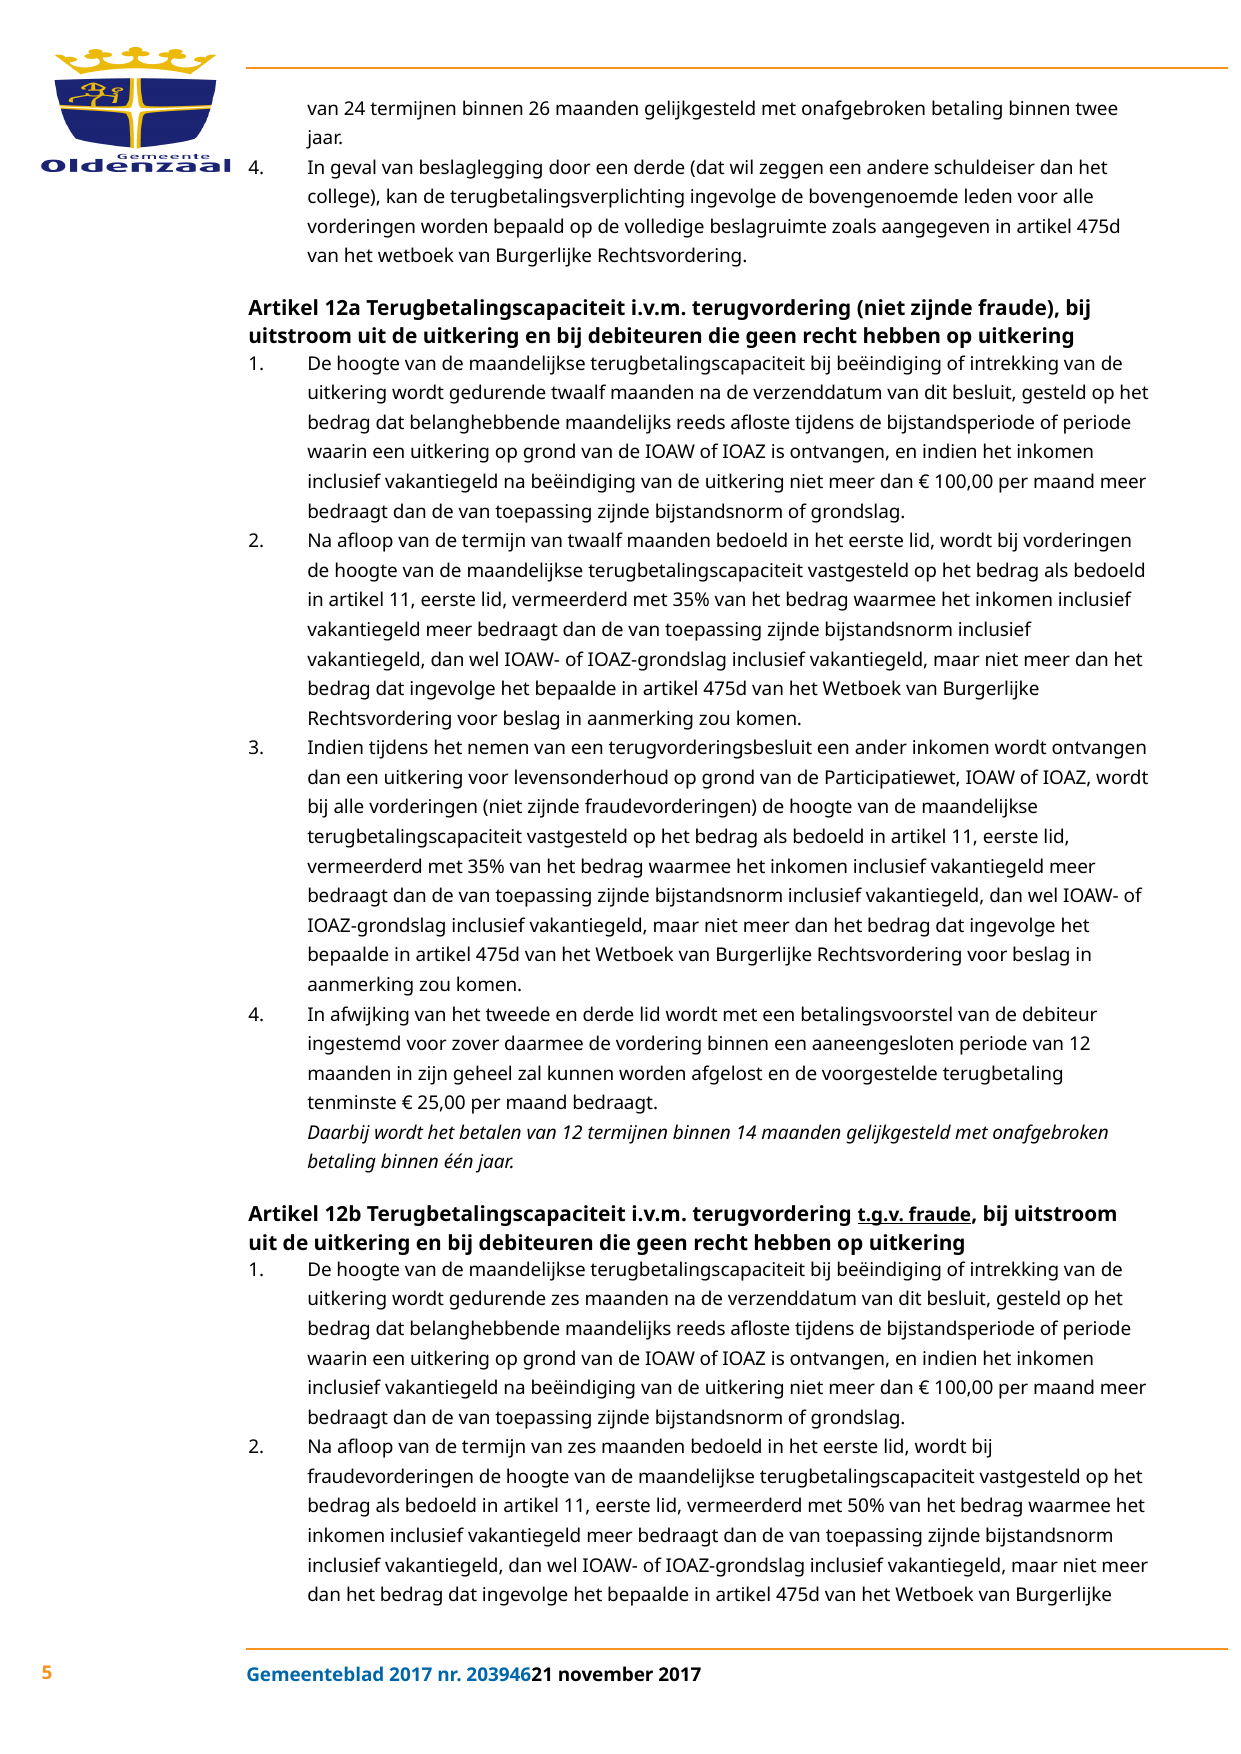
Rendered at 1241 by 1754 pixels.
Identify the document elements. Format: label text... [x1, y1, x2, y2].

list Na afloop van de termijn van zes maanden bedoeld in het eerste lid, wordt bij fraudevorderingen de hoogte van de maandelijkse terugbetalingscapaciteit vastgesteld op het bedrag als bedoeld in artikel 11, eerste lid, vermeerderd met 50% van het bedrag waarmee het inkomen inclusief vakantiegeld meer bedraagt dan de van toepassing zijnde bijstandsnorm inclusief vakantiegeld, dan wel IOAW- of IOAZ-grondslag inclusief vakantiegeld, maar niet meer dan het bedrag dat ingevolge het bepaalde in artikel 475d van het Wetboek van Burgerlijke [248, 1433, 1152, 1607]
list In geval van beslaglegging door een derde (dat wil zeggen een andere schuldeiser dan het college), kan de terugbetalingsverplichting ingevolge de bovengenoemde leden voor alle vorderingen worden bepaald op de volledige beslagruimte zoals aangegeven in artikel 475d van het wetboek van Burgerlijke Rechtsvordering. [248, 154, 1152, 268]
text Artikel 12a Terugbetalingscapaciteit i.v.m. terugvordering (niet zijnde fraude), bij uitstroom uit de uitkering en bij debiteuren die geen recht hebben op uitkering [248, 293, 1152, 350]
list De hoogte van de maandelijkse terugbetalingscapaciteit bij beëindiging of intrekking van de uitkering wordt gedurende zes maanden na de verzenddatum van dit besluit, gesteld op het bedrag dat belanghebbende maandelijks reeds afloste tijdens de bijstandsperiode of periode waarin een uitkering op grond van de IOAW of IOAZ is ontvangen, en indien het inkomen inclusief vakantiegeld na beëindiging van de uitkering niet meer dan € 100,00 per maand meer bedraagt dan de van toepassing zijnde bijstandsnorm of grondslag. [248, 1256, 1152, 1430]
list Indien tijdens het nemen van een terugvorderingsbesluit een ander inkomen wordt ontvangen dan een uitkering voor levensonderhoud op grond van de Participatiewet, IOAW of IOAZ, wordt bij alle vorderingen (niet zijnde fraudevorderingen) de hoogte van de maandelijkse terugbetalingscapaciteit vastgesteld op het bedrag als bedoeld in artikel 11, eerste lid, vermeerderd met 35% van het bedrag waarmee het inkomen inclusief vakantiegeld meer bedraagt dan de van toepassing zijnde bijstandsnorm inclusief vakantiegeld, dan wel IOAW- of IOAZ-grondslag inclusief vakantiegeld, maar niet meer dan het bedrag dat ingevolge het bepaalde in artikel 475d van het Wetboek van Burgerlijke Rechtsvordering voor beslag in aanmerking zou komen. [248, 734, 1152, 997]
list Daarbij wordt het betalen van 12 termijnen binnen 14 maanden gelijkgesteld met onafgebroken betaling binnen één jaar. [248, 1119, 1152, 1174]
list De hoogte van de maandelijkse terugbetalingscapaciteit bij beëindiging of intrekking van de uitkering wordt gedurende twaalf maanden na de verzenddatum van dit besluit, gesteld op het bedrag dat belanghebbende maandelijks reeds afloste tijdens de bijstandsperiode of periode waarin een uitkering op grond van de IOAW of IOAZ is ontvangen, en indien het inkomen inclusief vakantiegeld na beëindiging van de uitkering niet meer dan € 100,00 per maand meer bedraagt dan de van toepassing zijnde bijstandsnorm of grondslag. [248, 350, 1152, 524]
list van 24 termijnen binnen 26 maanden gelijkgesteld met onafgebroken betaling binnen twee jaar. [248, 95, 1152, 150]
text Artikel 12b Terugbetalingscapaciteit i.v.m. terugvordering t.g.v. fraude, bij uitstroom uit de uitkering en bij debiteuren die geen recht hebben op uitkering [248, 1199, 1152, 1256]
list Na afloop van de termijn van twaalf maanden bedoeld in het eerste lid, wordt bij vorderingen de hoogte van de maandelijkse terugbetalingscapaciteit vastgesteld op het bedrag als bedoeld in artikel 11, eerste lid, vermeerderd met 35% van het bedrag waarmee het inkomen inclusief vakantiegeld meer bedraagt dan de van toepassing zijnde bijstandsnorm inclusief vakantiegeld, dan wel IOAW- of IOAZ-grondslag inclusief vakantiegeld, maar niet meer dan het bedrag dat ingevolge het bepaalde in artikel 475d van het Wetboek van Burgerlijke Rechtsvordering voor beslag in aanmerking zou komen. [248, 527, 1152, 731]
picture [41, 47, 231, 172]
list In afwijking van het tweede en derde lid wordt met een betalingsvoorstel van de debiteur ingestemd voor zover daarmee de vordering binnen een aaneengesloten periode van 12 maanden in zijn geheel zal kunnen worden afgelost en de voorgestelde terugbetaling tenminste € 25,00 per maand bedraagt. [248, 1001, 1152, 1115]
